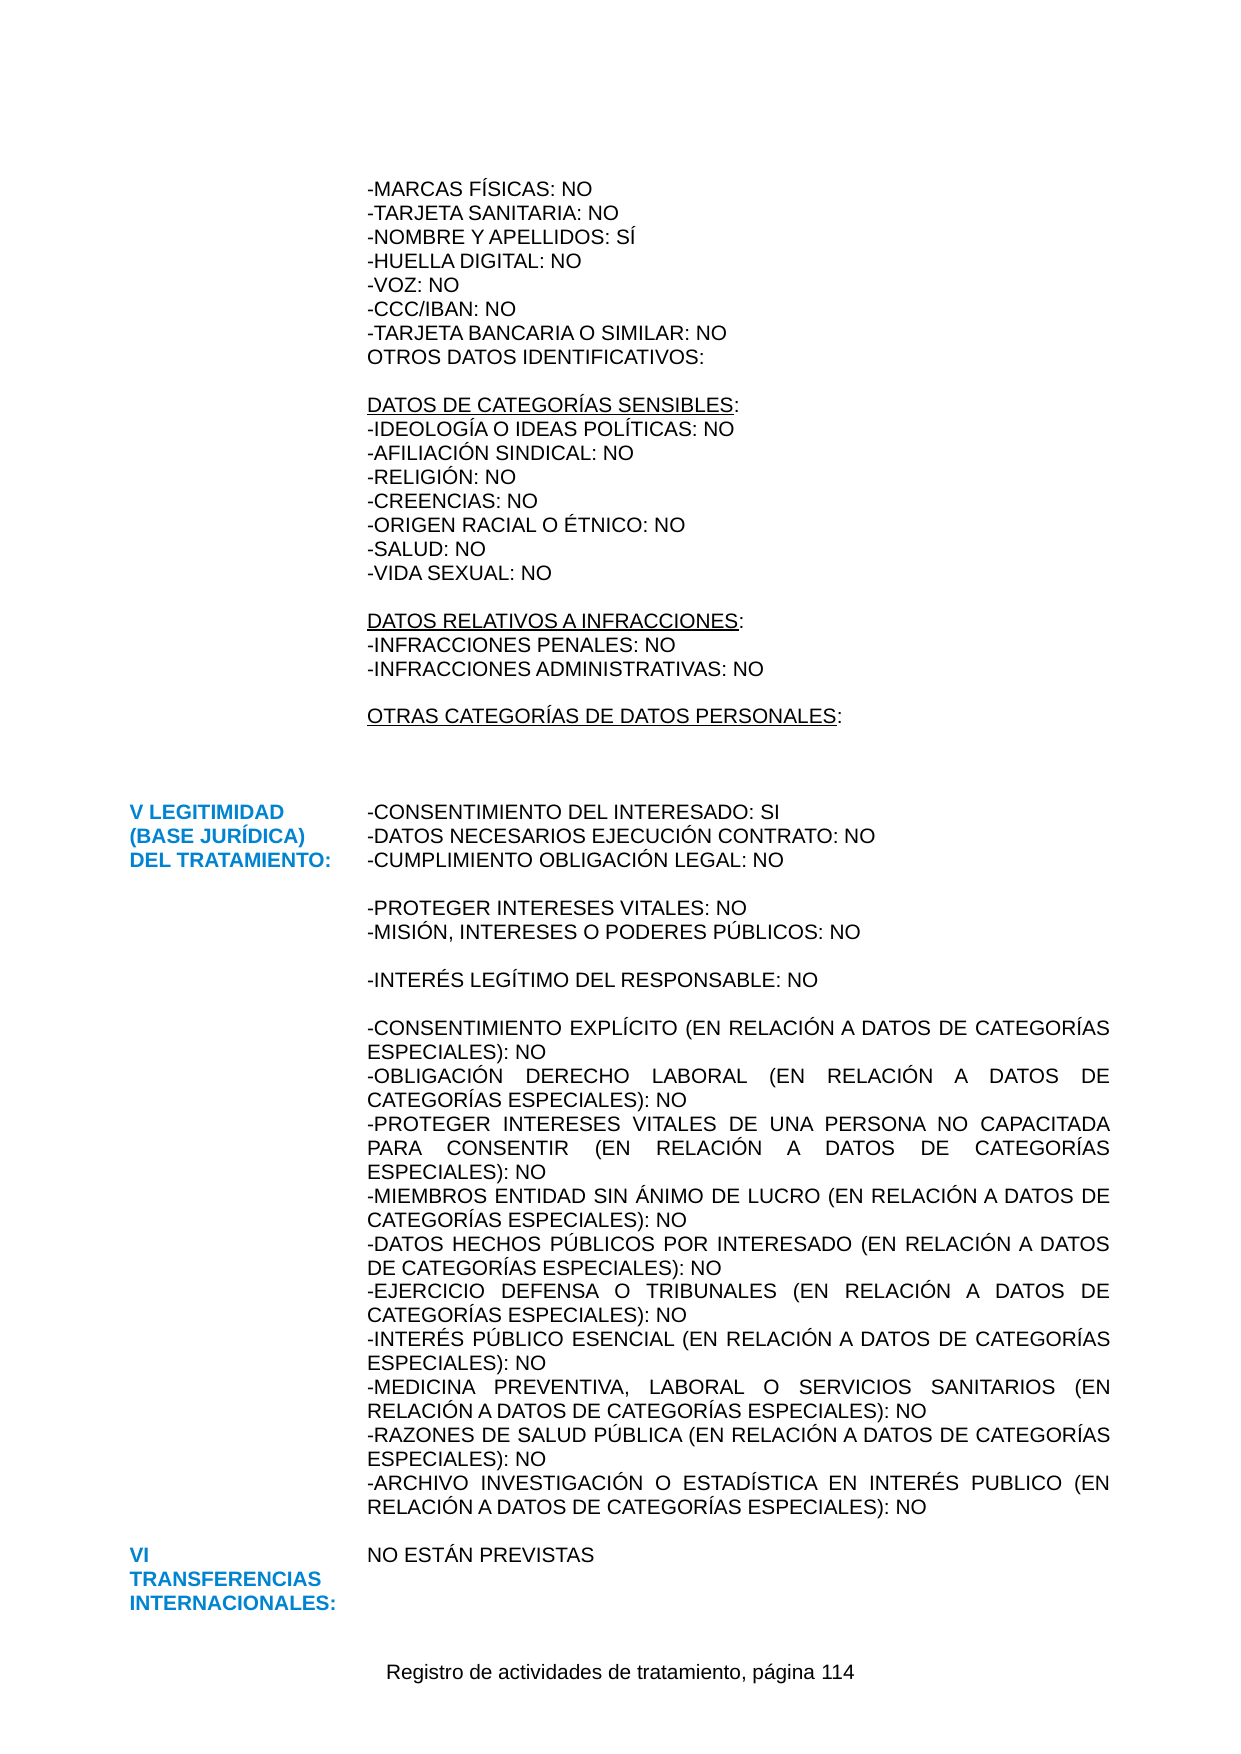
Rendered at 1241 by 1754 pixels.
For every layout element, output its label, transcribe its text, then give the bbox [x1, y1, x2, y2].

table_cell [118, 177, 356, 800]
table_cell -CONSENTIMIENTO DEL INTERESADO: SI -DATOS NECESARIOS EJECUCIÓN CONTRATO: NO -CUMPLIMIENTO OBLIGACIÓN LEGAL: NO -PROTEGER INTERESES VITALES: NO -MISIÓN, INTERESES O PODERES PÚBLICOS: NO -INTERÉS LEGÍTIMO DEL RESPONSABLE: NO -CONSENTIMIENTO EXPLÍCITO (EN RELACIÓN A DATOS DE CATEGORÍAS ESPECIALES): NO -OBLIGACIÓN DERECHO LABORAL (EN RELACIÓN A DATOS DE CATEGORÍAS ESPECIALES): NO -PROTEGER INTERESES VITALES DE UNA PERSONA NO CAPACITADA PARA CONSENTIR (EN RELACIÓN A DATOS DE CATEGORÍAS ESPECIALES): NO -MIEMBROS ENTIDAD SIN ÁNIMO DE LUCRO (EN RELACIÓN A DATOS DE CATEGORÍAS ESPECIALES): NO -DATOS HECHOS PÚBLICOS POR INTERESADO (EN RELACIÓN A DATOS DE CATEGORÍAS ESPECIALES): NO -EJERCICIO DEFENSA O TRIBUNALES (EN RELACIÓN A DATOS DE CATEGORÍAS ESPECIALES): NO -INTERÉS PÚBLICO ESENCIAL (EN RELACIÓN A DATOS DE CATEGORÍAS ESPECIALES): NO -MEDICINA PREVENTIVA, LABORAL O SERVICIOS SANITARIOS (EN RELACIÓN A DATOS DE CATEGORÍAS ESPECIALES): NO -RAZONES DE SALUD PÚBLICA (EN RELACIÓN A DATOS DE CATEGORÍAS ESPECIALES): NO -ARCHIVO INVESTIGACIÓN O ESTADÍSTICA EN INTERÉS PUBLICO (EN RELACIÓN A DATOS DE CATEGORÍAS ESPECIALES): NO [356, 800, 1122, 1543]
table_cell VI TRANSFERENCIAS INTERNACIONALES: [118, 1543, 356, 1615]
table_cell V LEGITIMIDAD (BASE JURÍDICA) DEL TRATAMIENTO: [118, 800, 356, 1543]
table_cell -MARCAS FÍSICAS: NO -TARJETA SANITARIA: NO -NOMBRE Y APELLIDOS: SÍ -HUELLA DIGITAL: NO -VOZ: NO -CCC/IBAN: NO -TARJETA BANCARIA O SIMILAR: NO OTROS DATOS IDENTIFICATIVOS: DATOS DE CATEGORÍAS SENSIBLES: -IDEOLOGÍA O IDEAS POLÍTICAS: NO -AFILIACIÓN SINDICAL: NO -RELIGIÓN: NO -CREENCIAS: NO -ORIGEN RACIAL O ÉTNICO: NO -SALUD: NO -VIDA SEXUAL: NO DATOS RELATIVOS A INFRACCIONES: -INFRACCIONES PENALES: NO -INFRACCIONES ADMINISTRATIVAS: NO OTRAS CATEGORÍAS DE DATOS PERSONALES: [356, 177, 1122, 800]
table_cell NO ESTÁN PREVISTAS [356, 1543, 1122, 1615]
